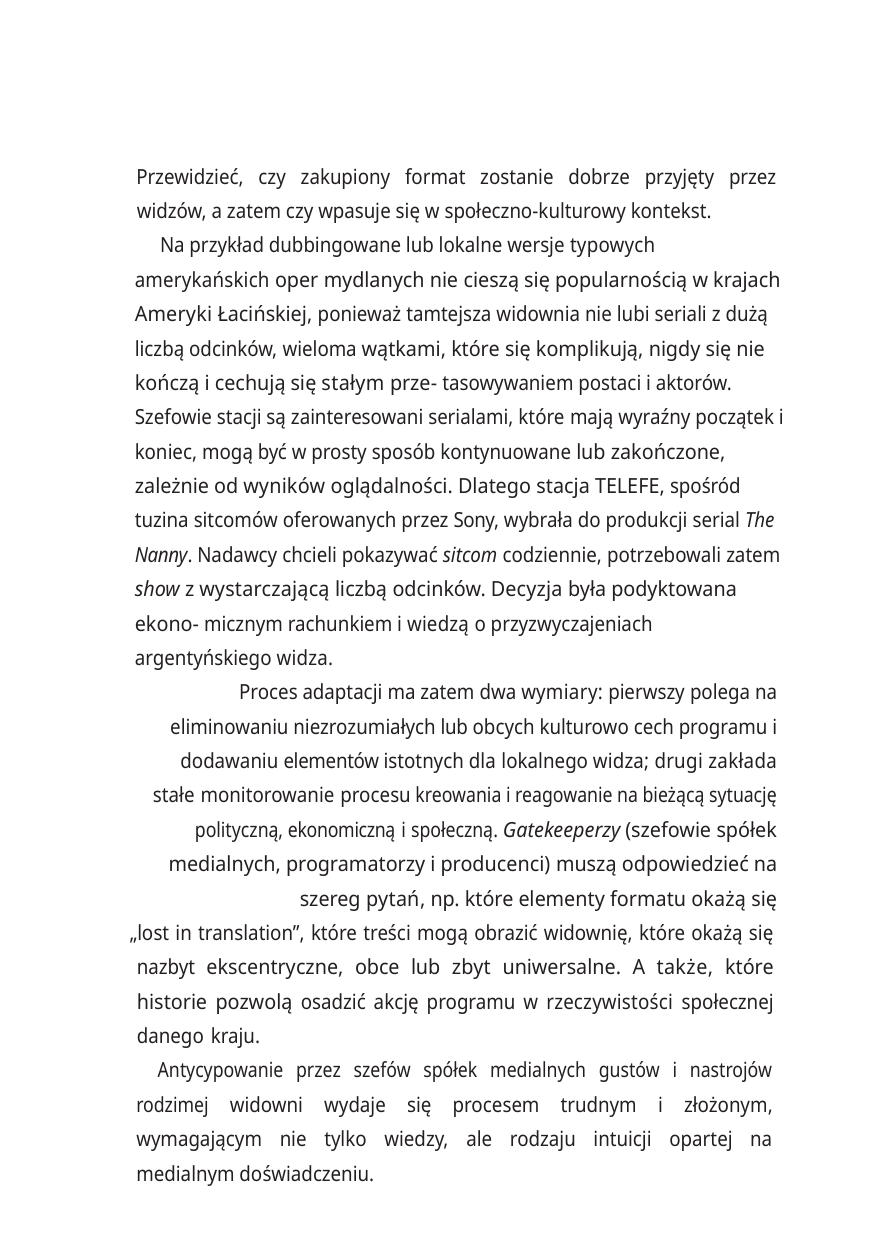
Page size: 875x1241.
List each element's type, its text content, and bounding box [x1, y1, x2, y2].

text Na przykład dubbingowane lub lokalne wersje typowych amerykańskich oper mydlanych nie cieszą się popularnością w krajach Ameryki Łacińskiej, ponieważ tamtejsza widownia nie lubi seriali z dużą liczbą odcinków, wieloma wątkami, które się komplikują, nigdy się nie kończą i cechują się stałym prze- tasowywaniem postaci i aktorów. Szefowie stacji są zainteresowani serialami, które mają wyraźny początek i koniec, mogą być w prosty sposób kontynuowane lub zakończone, zależnie od wyników oglądalności. Dlatego stacja TELEFE, spośród tuzina sitcomów oferowanych przez Sony, wybrała do produkcji serial The Nanny. Nadawcy chcieli pokazywać sitcom codziennie, potrzebowali zatem show z wystarczającą liczbą odcinków. Decyzja była podyktowana ekono- micznym rachunkiem i wiedzą o przyzwyczajeniach argentyńskiego widza. [134, 231, 791, 672]
text „lost in translation”, które treści mogą obrazić widownię, które okażą się nazbyt ekscentryczne, obce lub zbyt uniwersalne. A także, które historie pozwolą osadzić akcję programu w rzeczywistości społecznej danego kraju. [129, 918, 773, 1050]
text Antycypowanie przez szefów spółek medialnych gustów i nastrojów rodzimej widowni wydaje się procesem trudnym i złożonym, wymagającym nie tylko wiedzy, ale rodzaju intuicji opartej na medialnym doświadczeniu. [136, 1056, 773, 1187]
text Przewidzieć, czy zakupiony format zostanie dobrze przyjęty przez widzów, a zatem czy wpasuje się w społeczno-kulturowy kontekst. [136, 162, 777, 225]
text Proces adaptacji ma zatem dwa wymiary: pierwszy polega na eliminowaniu niezrozumiałych lub obcych kulturowo cech programu i dodawaniu elementów istotnych dla lokalnego widza; drugi zakłada stałe monitorowanie procesu kreowania i reagowanie na bieżącą sytuację polityczną, ekonomiczną i społeczną. Gatekeeperzy (szefowie spółek medialnych, programatorzy i producenci) muszą odpowiedzieć na szereg pytań, np. które elementy formatu okażą się [136, 677, 777, 912]
